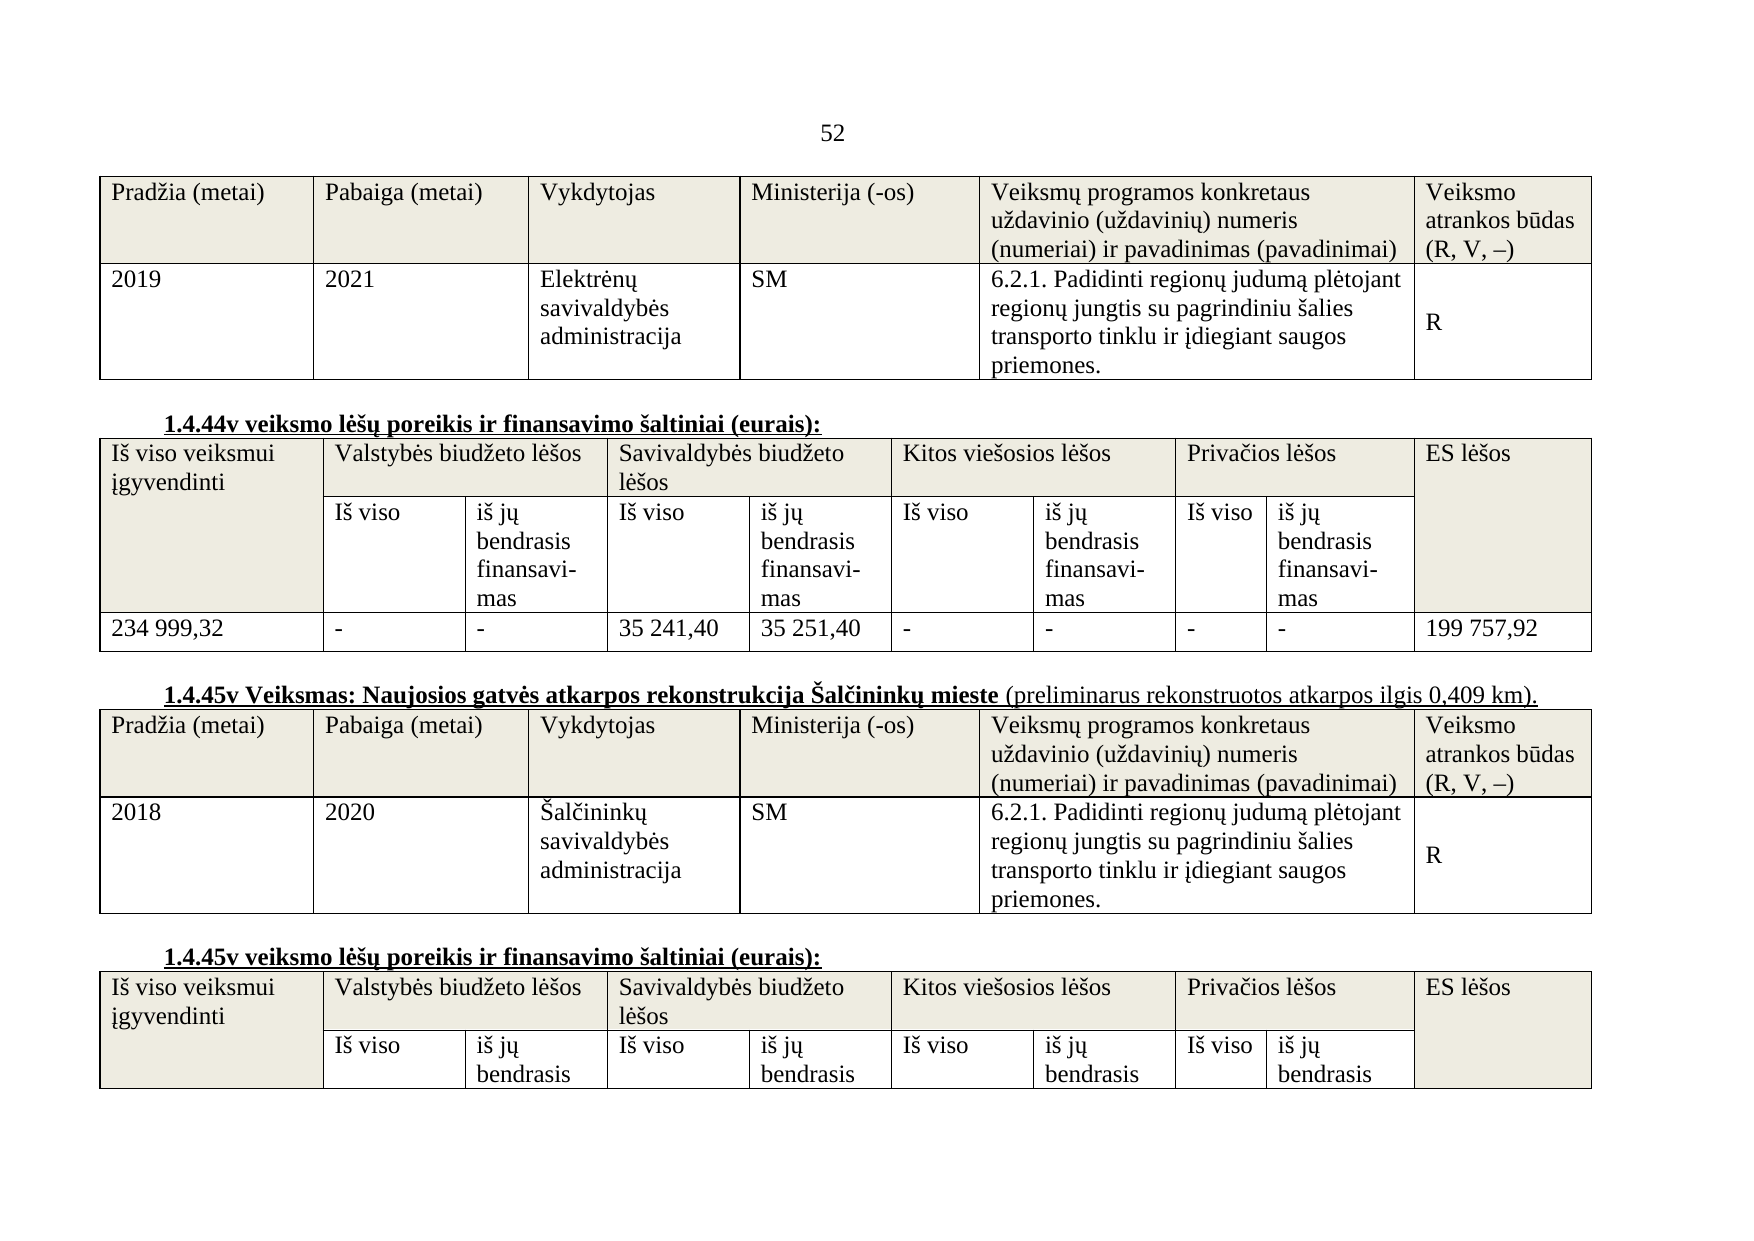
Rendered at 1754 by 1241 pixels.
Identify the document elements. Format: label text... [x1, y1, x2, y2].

table_header Veiksmo atrankos būdas (R, V, –) [1415, 177, 1591, 263]
table_cell 234 999,32 [101, 613, 323, 651]
table_cell iš jų bendrasis [1034, 1031, 1175, 1088]
table_header Savivaldybės biudžeto lėšos [608, 972, 891, 1029]
table_cell Iš viso [324, 1031, 465, 1088]
table_cell Iš viso [1176, 1031, 1266, 1088]
table_cell Iš viso [608, 497, 749, 612]
table_cell Elektrėnų savivaldybės administracija [529, 264, 739, 379]
table_cell iš jų bendrasis finansavi- mas [1034, 497, 1175, 612]
table_header Privačios lėšos [1176, 972, 1414, 1029]
table_header Pradžia (metai) [101, 177, 313, 263]
table_header ES lėšos [1415, 439, 1591, 612]
table_header ES lėšos [1415, 972, 1591, 1088]
table_header Veiksmų programos konkretaus uždavinio (uždavinių) numeris (numeriai) ir pavadinimas (pavadinimai) [980, 177, 1414, 263]
table_cell SM [741, 264, 979, 379]
table_header Pradžia (metai) [101, 710, 313, 796]
table_cell - [324, 613, 465, 651]
table_header Valstybės biudžeto lėšos [324, 972, 607, 1029]
table_header Privačios lėšos [1176, 439, 1414, 496]
table_cell - [466, 613, 607, 651]
table_cell Iš viso [1176, 497, 1266, 612]
table_header Ministerija (-os) [741, 177, 979, 263]
table_header Iš viso veiksmui įgyvendinti [101, 439, 323, 612]
table_header Vykdytojas [529, 177, 739, 263]
table_cell Iš viso [324, 497, 465, 612]
table_header Kitos viešosios lėšos [892, 439, 1175, 496]
table_cell Iš viso [608, 1031, 749, 1088]
table_cell Iš viso [892, 497, 1033, 612]
table_cell 199 757,92 [1415, 613, 1591, 651]
table_header Vykdytojas [529, 710, 739, 796]
table_cell 2019 [101, 264, 313, 379]
table_cell R [1415, 798, 1591, 912]
table_cell iš jų bendrasis [466, 1031, 607, 1088]
table_cell 2021 [314, 264, 528, 379]
table_header Pabaiga (metai) [314, 177, 528, 263]
table_cell SM [741, 798, 979, 912]
table_header Veiksmų programos konkretaus uždavinio (uždavinių) numeris (numeriai) ir pavadinimas (pavadinimai) [980, 710, 1414, 796]
table_cell Šalčininkų savivaldybės administracija [529, 798, 739, 912]
table_cell - [1034, 613, 1175, 651]
table_cell iš jų bendrasis [750, 1031, 891, 1088]
table_cell Iš viso [892, 1031, 1033, 1088]
table_header Veiksmo atrankos būdas (R, V, –) [1415, 710, 1591, 796]
table_cell - [1267, 613, 1414, 651]
table_cell R [1415, 264, 1591, 379]
table_cell 6.2.1. Padidinti regionų judumą plėtojant regionų jungtis su pagrindiniu šalies transporto tinklu ir įdiegiant saugos priemones. [980, 798, 1414, 912]
table_cell iš jų bendrasis [1267, 1031, 1414, 1088]
table_cell 35 241,40 [608, 613, 749, 651]
table_header Savivaldybės biudžeto lėšos [608, 439, 891, 496]
table_cell iš jų bendrasis finansavi- mas [1267, 497, 1414, 612]
text 1.4.45v veiksmo lėšų poreikis ir finansavimo šaltiniai (eurais): [89, 942, 1577, 971]
table_cell 6.2.1. Padidinti regionų judumą plėtojant regionų jungtis su pagrindiniu šalies transporto tinklu ir įdiegiant saugos priemones. [980, 264, 1414, 379]
text 1.4.45v Veiksmas: Naujosios gatvės atkarpos rekonstrukcija Šalčininkų mieste (preliminarus rekonstruotos atkarpos ilgis 0,409 km). [89, 680, 1577, 709]
table_cell iš jų bendrasis finansavi- mas [466, 497, 607, 612]
table_header Kitos viešosios lėšos [892, 972, 1175, 1029]
table_cell 2020 [314, 798, 528, 912]
table_cell 35 251,40 [750, 613, 891, 651]
table_header Valstybės biudžeto lėšos [324, 439, 607, 496]
table_header Iš viso veiksmui įgyvendinti [101, 972, 323, 1088]
table_header Ministerija (-os) [741, 710, 979, 796]
table_cell iš jų bendrasis finansavi- mas [750, 497, 891, 612]
table_cell - [1176, 613, 1266, 651]
table_cell - [892, 613, 1033, 651]
table_header Pabaiga (metai) [314, 710, 528, 796]
table_cell 2018 [101, 798, 313, 912]
text 1.4.44v veiksmo lėšų poreikis ir finansavimo šaltiniai (eurais): [89, 409, 1577, 437]
